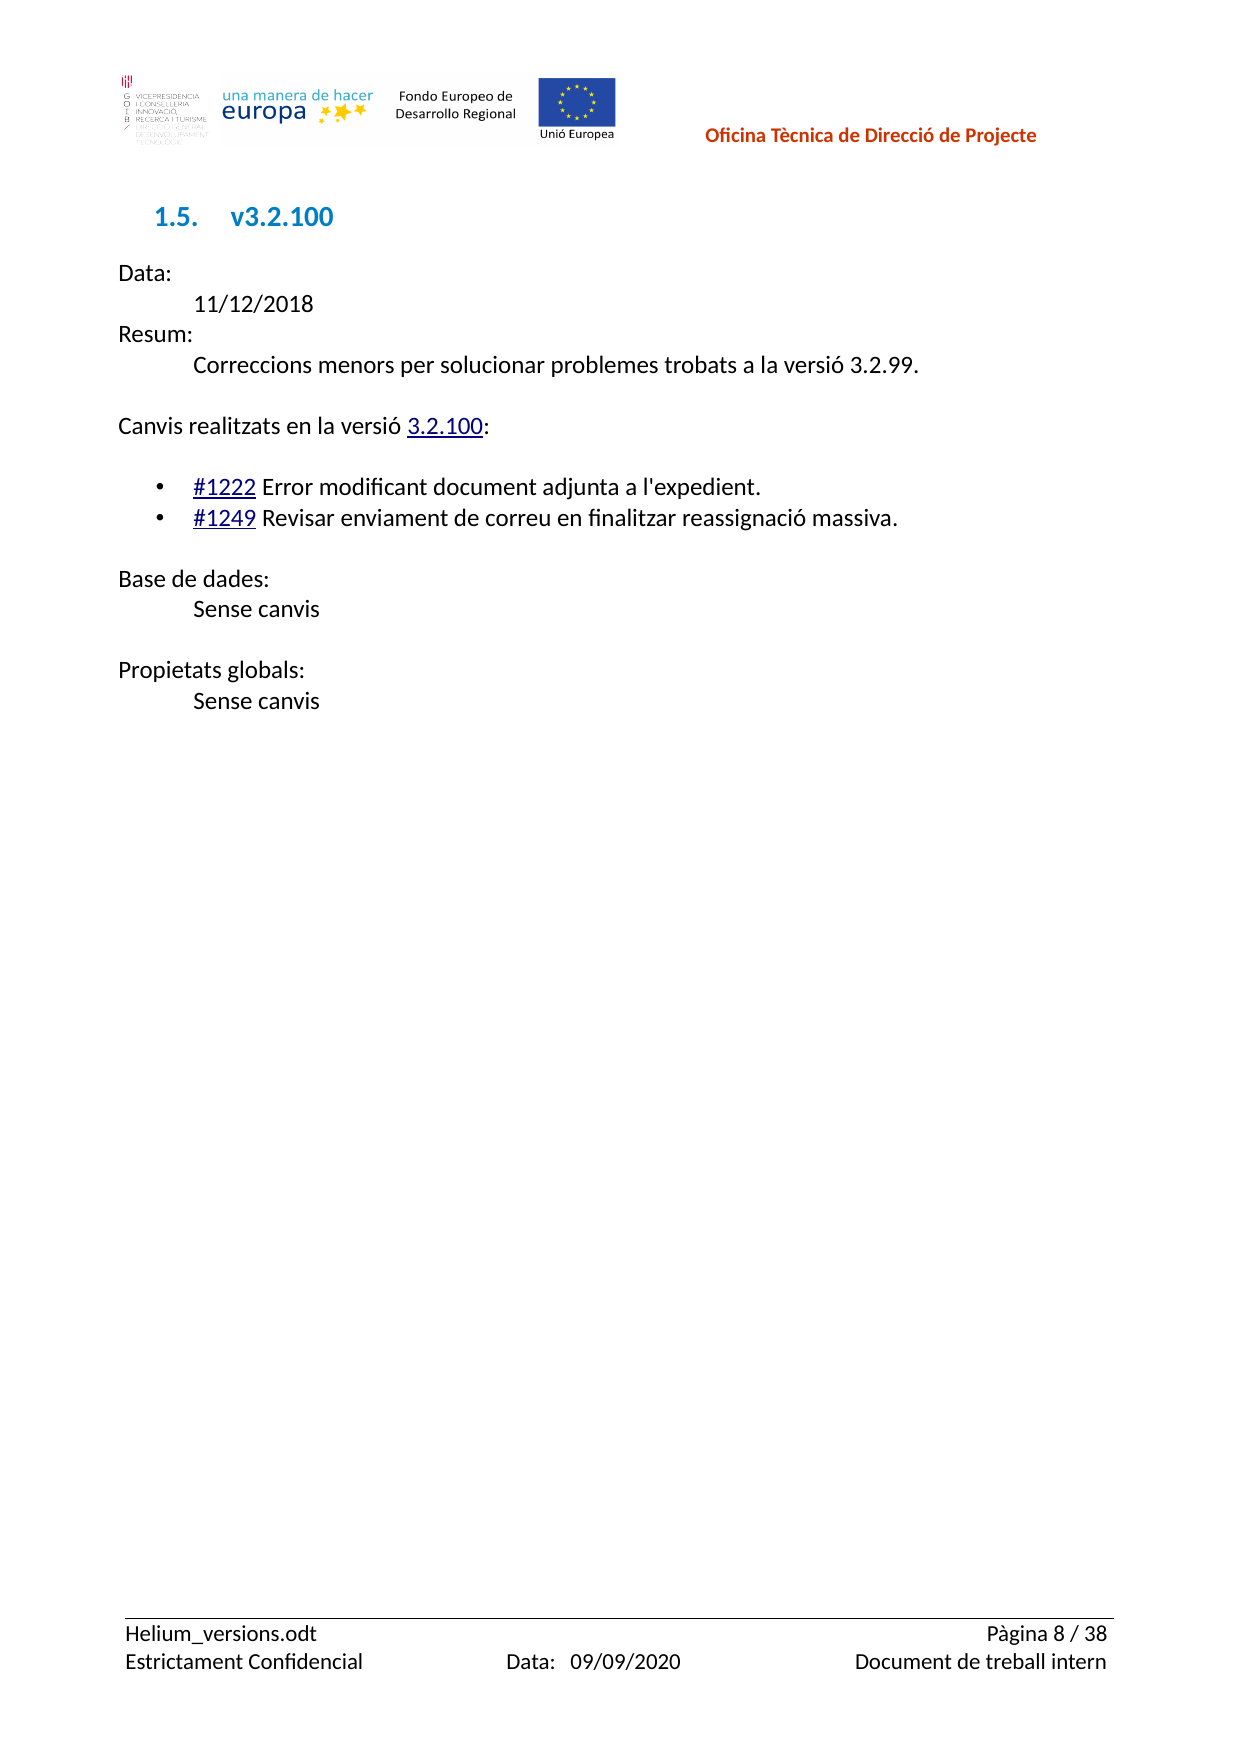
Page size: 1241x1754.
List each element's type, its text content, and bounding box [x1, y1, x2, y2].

subtitle v3.2.100 [153, 198, 1122, 234]
text 11/12/2018 [118, 288, 1122, 319]
text Resum: [118, 319, 1122, 349]
list #1249 Revisar enviament de correu en finalitzar reassignació massiva. [156, 502, 1122, 532]
text Data: [118, 258, 1122, 288]
text Propietats globals: [118, 654, 1122, 685]
text Correccions menors per solucionar problemes trobats a la versió 3.2.99. [118, 349, 1122, 380]
text Sense canvis [118, 593, 1122, 624]
text Canvis realitzats en la versió 3.2.100: [118, 410, 1122, 441]
picture [118, 73, 213, 147]
list #1222 Error modificant document adjunta a l'expedient. [156, 471, 1122, 502]
text Base de dades: [118, 563, 1122, 593]
text Sense canvis [118, 685, 1122, 715]
picture [219, 73, 621, 147]
